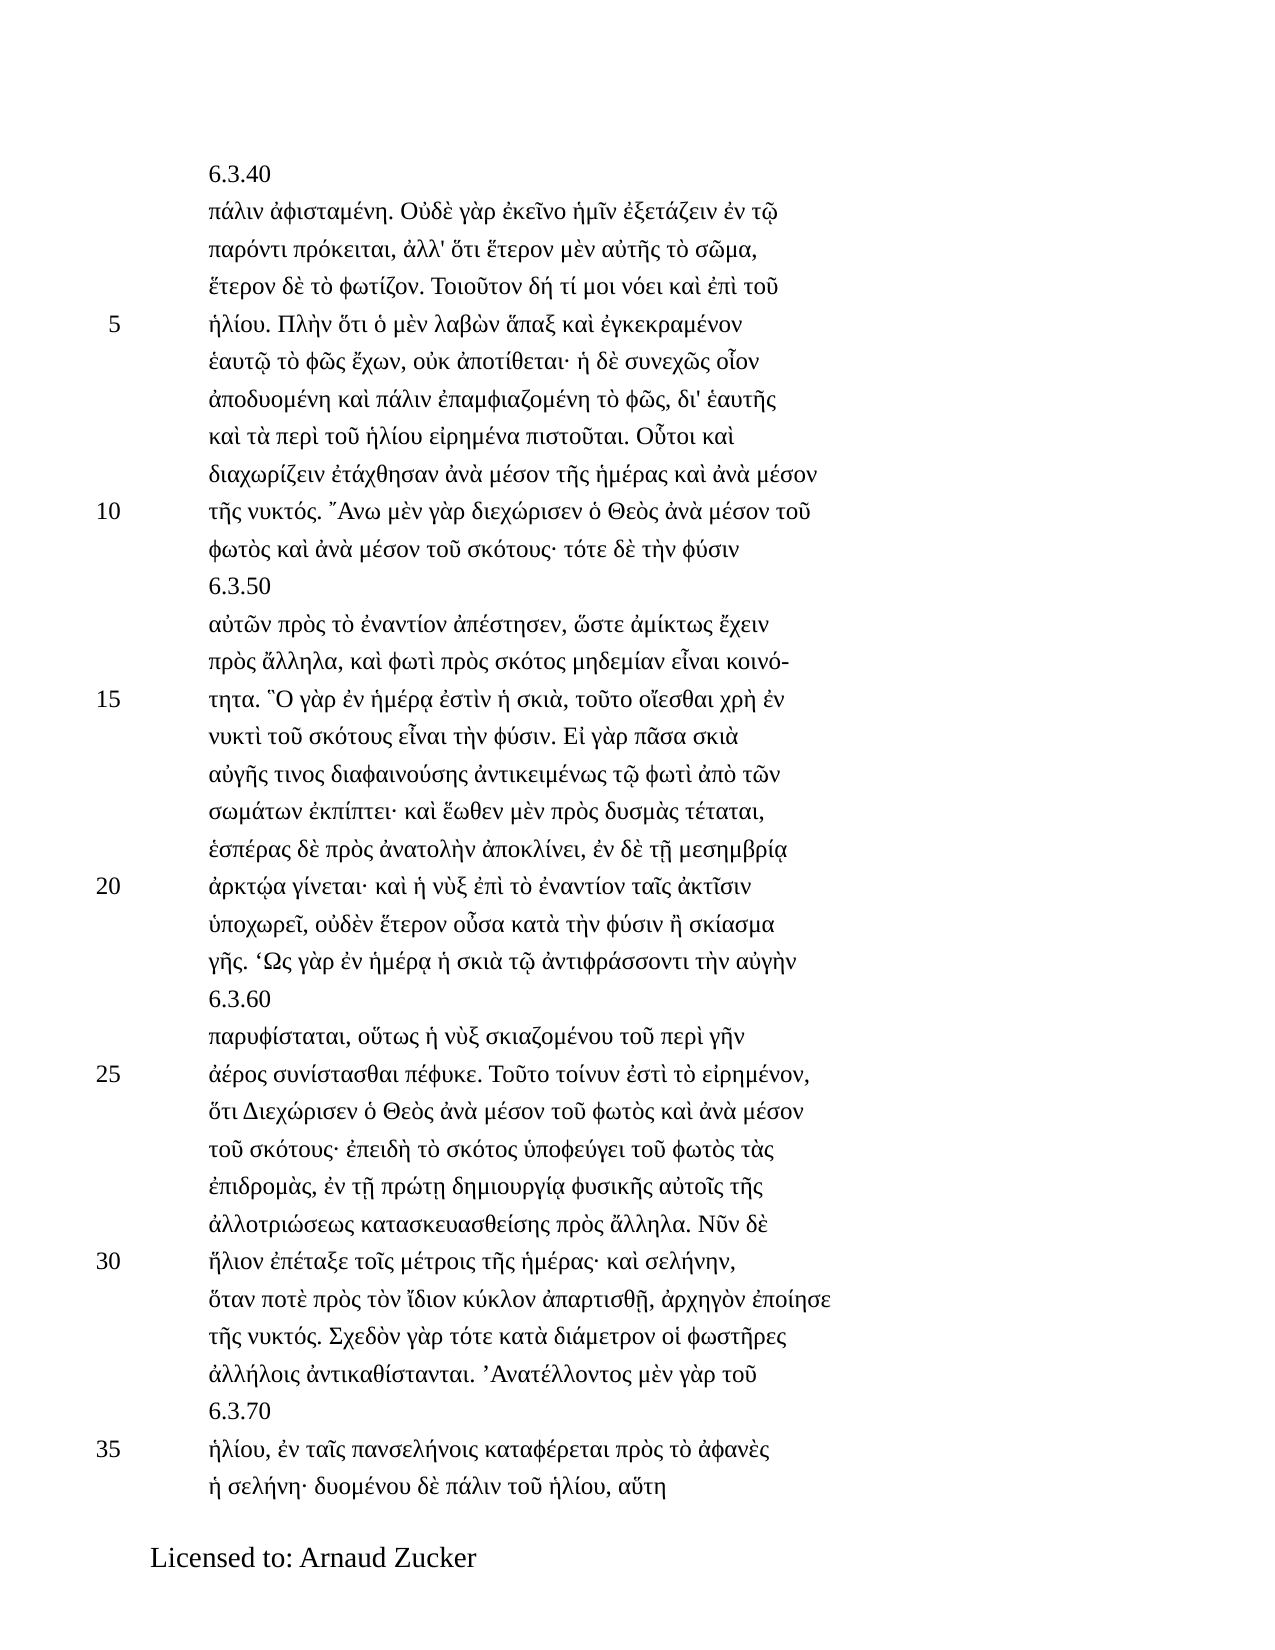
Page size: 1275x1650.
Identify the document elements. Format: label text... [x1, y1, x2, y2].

text αὐτῶν πρὸς τὸ ἐναντίον ἀπέστησεν, ὥστε ἀμίκτως ἔχειν πρὸς ἄλληλα, καὶ ϕωτὶ πρὸς σκότος μηδεμίαν εἶναι κοινό- τητα. ῝Ο γὰρ ἐν ἡμέρᾳ ἐστὶν ἡ σκιὰ, τοῦτο οἴεσθαι χρὴ ἐν νυκτὶ τοῦ σκότους εἶναι τὴν ϕύσιν. Εἰ γὰρ πᾶσα σκιὰ αὐγῆς τινος διαϕαινούσης ἀντικειμένως τῷ ϕωτὶ ἀπὸ τῶν σωμάτων ἐκπίπτει· καὶ ἕωθεν μὲν πρὸς δυσμὰς τέταται, ἑσπέρας δὲ πρὸς ἀνατολὴν ἀποκλίνει, ἐν δὲ τῇ μεσημβρίᾳ ἀρκτῴα γίνεται· καὶ ἡ νὺξ ἐπὶ τὸ ἐναντίον ταῖς ἀκτῖσιν ὑποχωρεῖ, οὐδὲν ἕτερον οὖσα κατὰ τὴν ϕύσιν ἢ σκίασμα γῆς. ‘Ως γὰρ ἐν ἡμέρᾳ ἡ σκιὰ τῷ ἀντιϕράσσοντι τὴν αὐγὴν [202, 600, 1125, 975]
text 6.3.70 [202, 1387, 1125, 1425]
text ἡλίου, ἐν ταῖς πανσελήνοις καταϕέρεται πρὸς τὸ ἀϕανὲς ἡ σελήνη· δυομένου δὲ πάλιν τοῦ ἡλίου, αὕτη [202, 1425, 1125, 1500]
text 6.3.60 [202, 975, 1125, 1012]
text 6.3.50 [202, 562, 1125, 600]
text 6.3.40 [202, 150, 1125, 187]
text παρυϕίσταται, οὕτως ἡ νὺξ σκιαζομένου τοῦ περὶ γῆν ἀέρος συνίστασθαι πέϕυκε. Τοῦτο τοίνυν ἐστὶ τὸ εἰρημένον, ὅτι Διεχώρισεν ὁ Θεὸς ἀνὰ μέσον τοῦ ϕωτὸς καὶ ἀνὰ μέσον τοῦ σκότους· ἐπειδὴ τὸ σκότος ὑποϕεύγει τοῦ ϕωτὸς τὰς ἐπιδρομὰς, ἐν τῇ πρώτῃ δημιουργίᾳ ϕυσικῆς αὐτοῖς τῆς ἀλλοτριώσεως κατασκευασθείσης πρὸς ἄλληλα. Νῦν δὲ ἥλιον ἐπέταξε τοῖς μέτροις τῆς ἡμέρας· καὶ σελήνην, ὅταν ποτὲ πρὸς τὸν ἴδιον κύκλον ἀπαρτισθῇ, ἀρχηγὸν ἐποίησε τῆς νυκτός. Σχεδὸν γὰρ τότε κατὰ διάμετρον οἱ ϕωστῆρες ἀλλήλοις ἀντικαθίστανται. ’Ανατέλλοντος μὲν γὰρ τοῦ [202, 1012, 1125, 1387]
text πάλιν ἀϕισταμένη. Οὐδὲ γὰρ ἐκεῖνο ἡμῖν ἐξετάζειν ἐν τῷ παρόντι πρόκειται, ἀλλ' ὅτι ἕτερον μὲν αὐτῆς τὸ σῶμα, ἕτερον δὲ τὸ ϕωτίζον. Τοιοῦτον δή τί μοι νόει καὶ ἐπὶ τοῦ ἡλίου. Πλὴν ὅτι ὁ μὲν λαβὼν ἅπαξ καὶ ἐγκεκραμένον ἑαυτῷ τὸ ϕῶς ἔχων, οὐκ ἀποτίθεται· ἡ δὲ συνεχῶς οἷον ἀποδυομένη καὶ πάλιν ἐπαμϕιαζομένη τὸ ϕῶς, δι' ἑαυτῆς καὶ τὰ περὶ τοῦ ἡλίου εἰρημένα πιστοῦται. Οὗτοι καὶ διαχωρίζειν ἐτάχθησαν ἀνὰ μέσον τῆς ἡμέρας καὶ ἀνὰ μέσον τῆς νυκτός. ῎Ανω μὲν γὰρ διεχώρισεν ὁ Θεὸς ἀνὰ μέσον τοῦ ϕωτὸς καὶ ἀνὰ μέσον τοῦ σκότους· τότε δὲ τὴν ϕύσιν [202, 187, 1125, 562]
